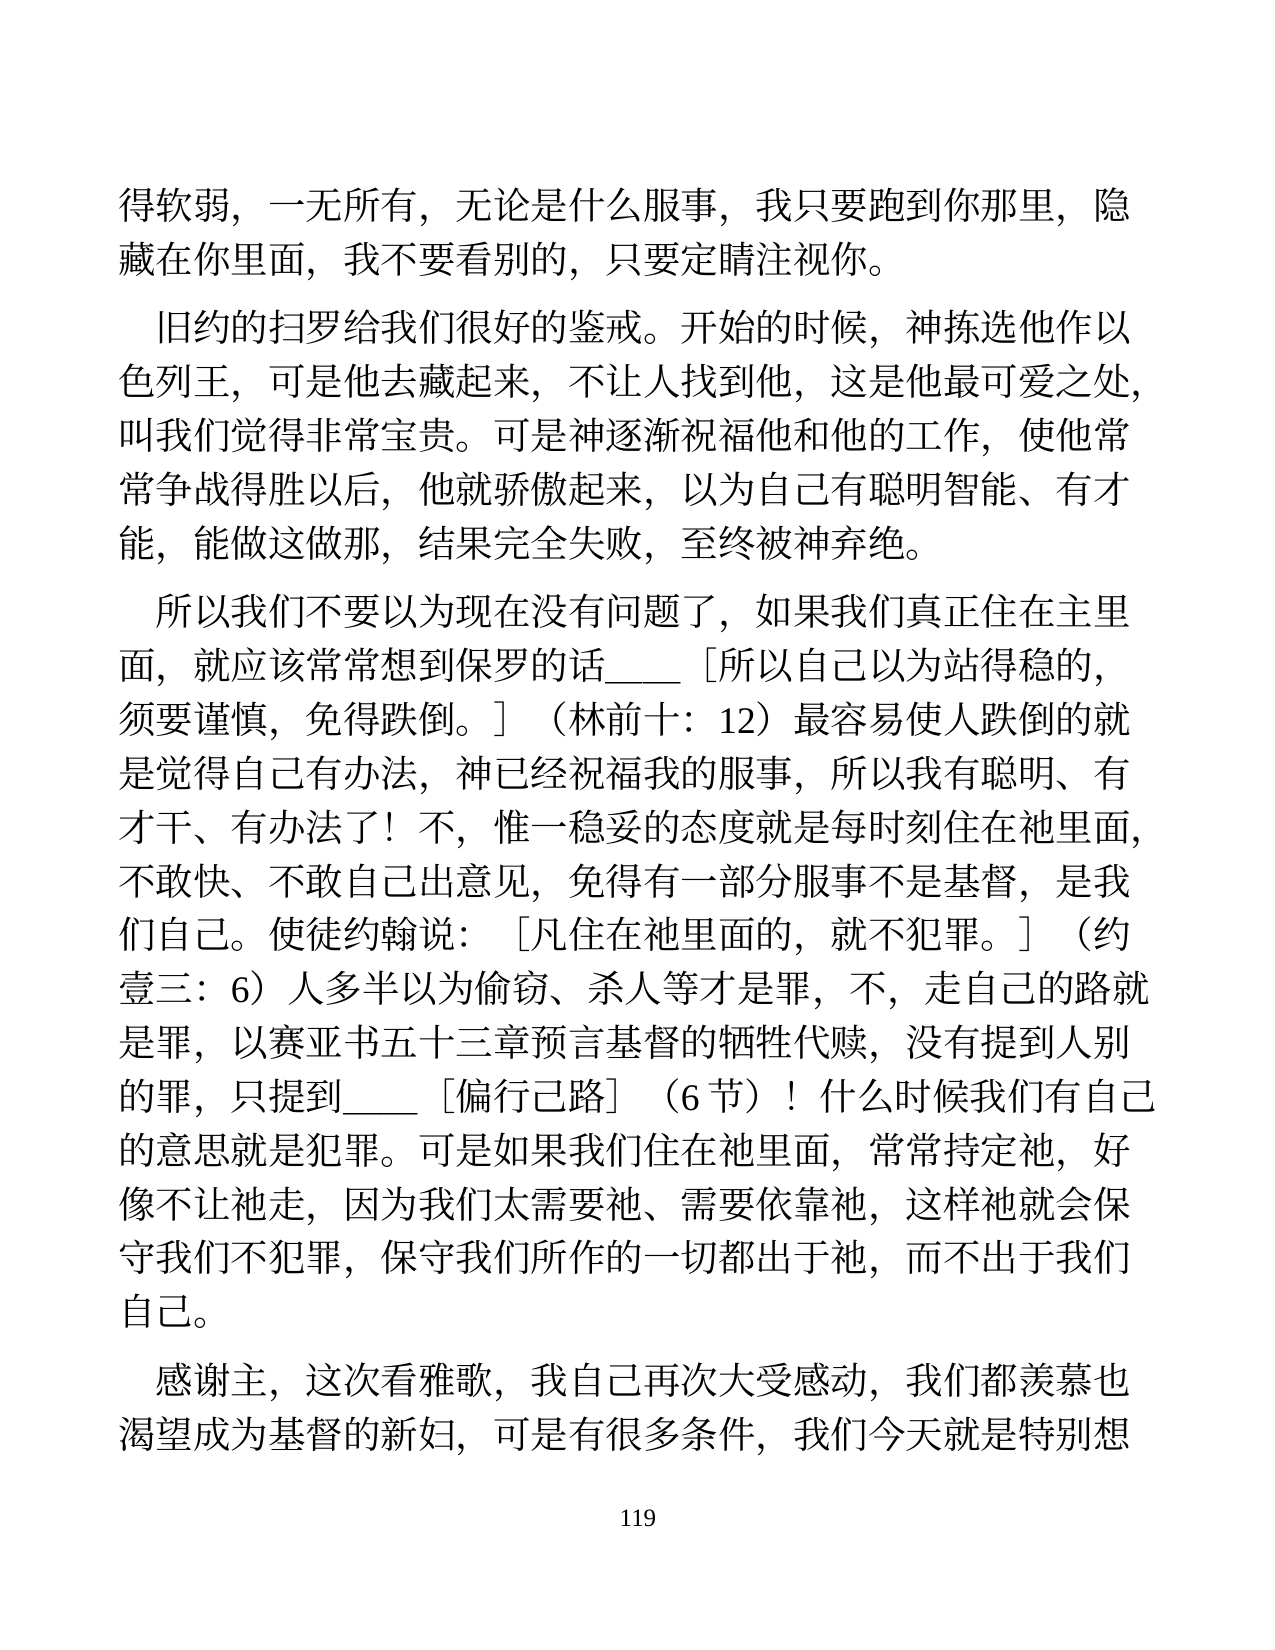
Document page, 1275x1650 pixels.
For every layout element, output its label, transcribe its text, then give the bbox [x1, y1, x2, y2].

text 得软弱，一无所有，无论是什么服事，我只要跑到你那里，隐藏在你里面，我不要看别的，只要定睛注视你。 [118, 176, 1157, 284]
text 旧约的扫罗给我们很好的鉴戒。开始的时候，神拣选他作以色列王，可是他去藏起来，不让人找到他，这是他最可爱之处，叫我们觉得非常宝贵。可是神逐渐祝福他和他的工作，使他常常争战得胜以后，他就骄傲起来，以为自己有聪明智能、有才能，能做这做那，结果完全失败，至终被神弃绝。 [118, 299, 1157, 568]
text 所以我们不要以为现在没有问题了，如果我们真正住在主里面，就应该常常想到保罗的话＿＿［所以自己以为站得稳的，须要谨慎，免得跌倒。］（林前十：12）最容易使人跌倒的就是觉得自己有办法，神已经祝福我的服事，所以我有聪明、有才干、有办法了！不，惟一稳妥的态度就是每时刻住在祂里面，不敢快、不敢自己出意见，免得有一部分服事不是基督，是我们自己。使徒约翰说：［凡住在祂里面的，就不犯罪。］（约壹三：6）人多半以为偷窃、杀人等才是罪，不，走自己的路就是罪，以赛亚书五十三章预言基督的牺牲代赎，没有提到人别的罪，只提到＿＿［偏行己路］（6节）！什么时候我们有自己的意思就是犯罪。可是如果我们住在祂里面，常常持定祂，好像不让祂走，因为我们太需要祂、需要依靠祂，这样祂就会保守我们不犯罪，保守我们所作的一切都出于祂，而不出于我们自己。 [118, 582, 1157, 1336]
text 感谢主，这次看雅歌，我自己再次大受感动，我们都羡慕也渴望成为基督的新妇，可是有很多条件，我们今天就是特别想 [118, 1351, 1157, 1459]
